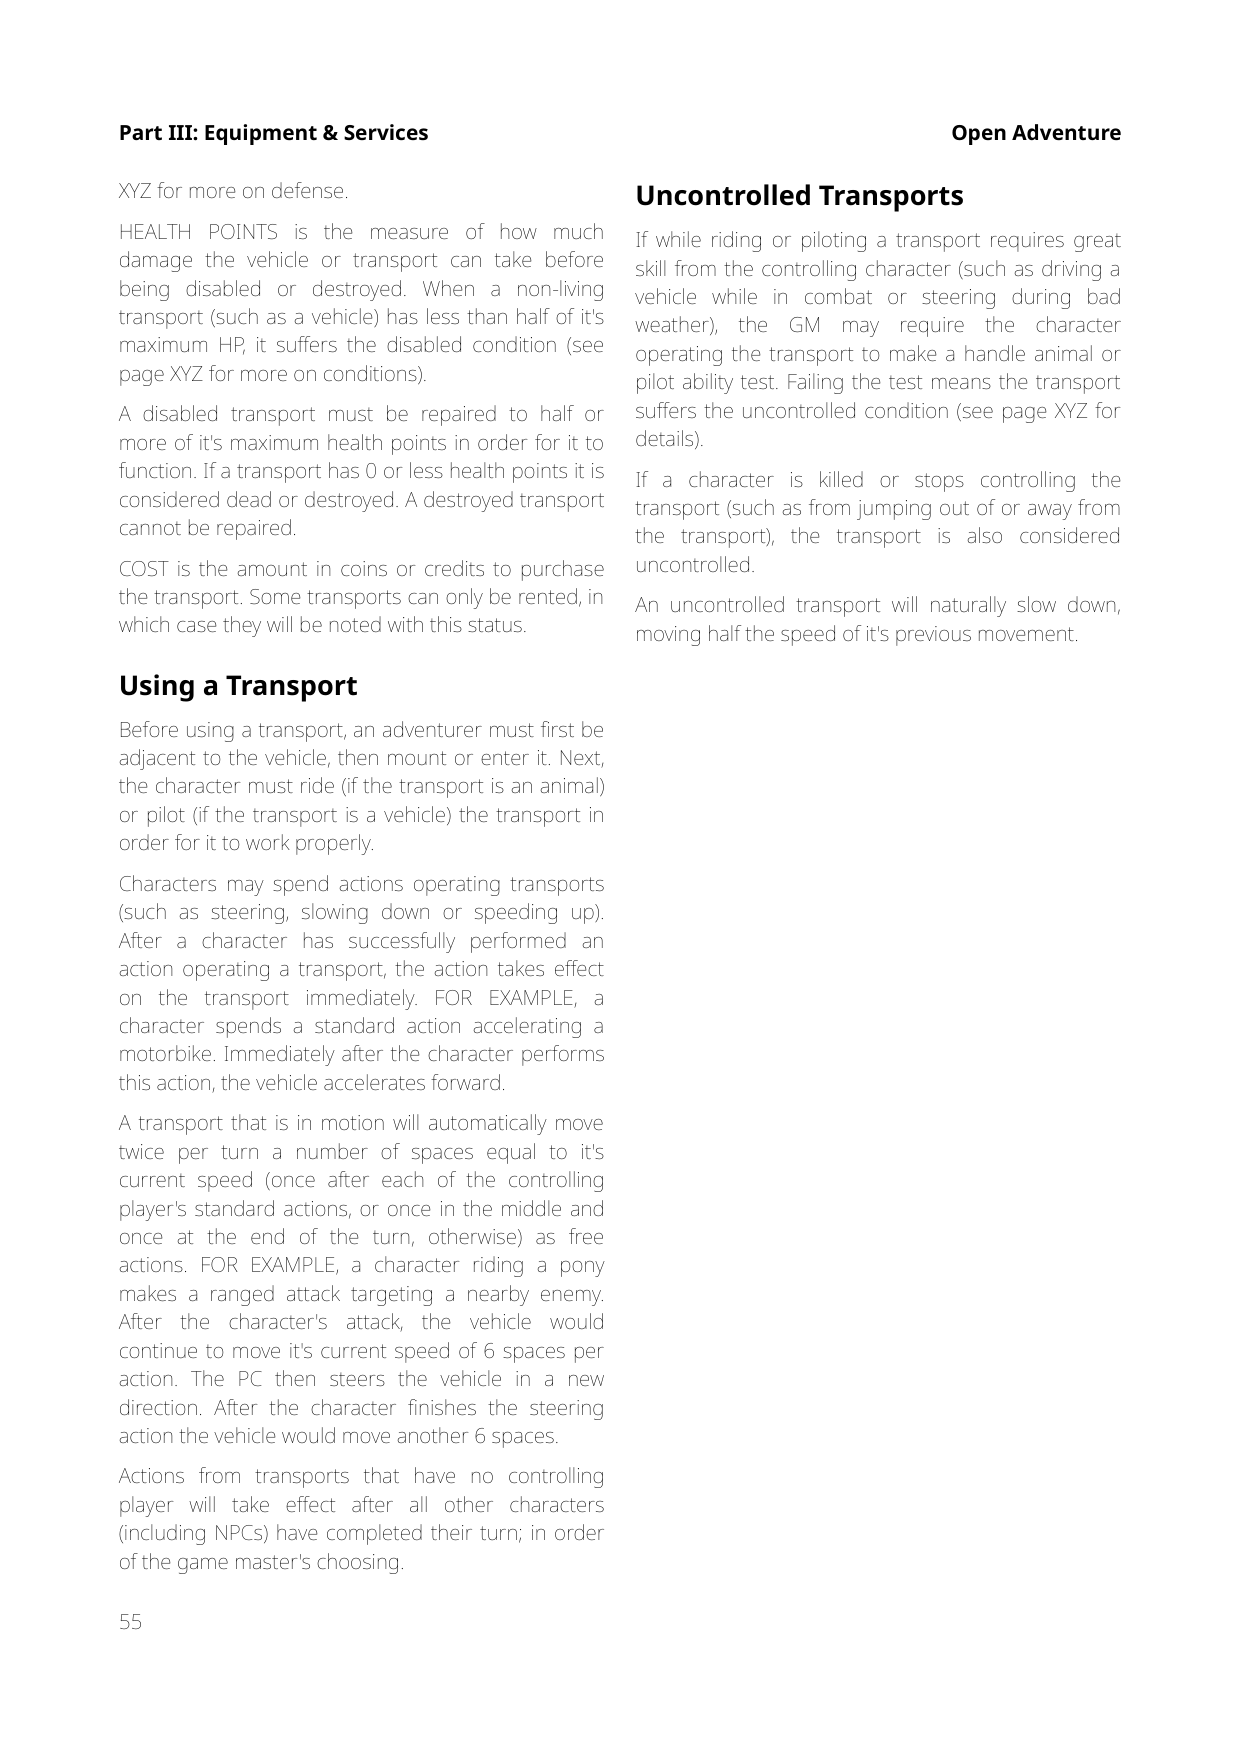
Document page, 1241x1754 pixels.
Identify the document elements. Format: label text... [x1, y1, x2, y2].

text Characters may spend actions operating transports (such as steering, slowing down or speeding up). After a character has successfully performed an action operating a transport, the action takes effect on the transport immediately. FOR EXAMPLE, a character spends a standard action accelerating a motorbike. Immediately after the character performs this action, the vehicle accelerates forward. [118, 869, 605, 1096]
text Uncontrolled Transports [635, 176, 1122, 213]
text If a character is killed or stops controlling the transport (such as from jumping out of or away from the transport), the transport is also considered uncontrolled. [635, 465, 1122, 578]
text A transport that is in motion will automatically move twice per turn a number of spaces equal to it's current speed (once after each of the controlling player's standard actions, or once in the middle and once at the end of the turn, otherwise) as free actions. FOR EXAMPLE, a character riding a pony makes a ranged attack targeting a nearby enemy. After the character's attack, the vehicle would continue to move it's current speed of 6 spaces per action. The PC then steers the vehicle in a new direction. After the character finishes the steering action the vehicle would move another 6 spaces. [118, 1108, 605, 1450]
text COST is the amount in coins or credits to purchase the transport. Some transports can only be rented, in which case they will be noted with this status. [118, 554, 605, 639]
text XYZ for more on defense. [118, 176, 605, 205]
text HEALTH POINTS is the measure of how much damage the vehicle or transport can take before being disabled or destroyed. When a non-living transport (such as a vehicle) has less than half of it's maximum HP, it suffers the disabled condition (see page XYZ for more on conditions). [118, 217, 605, 387]
text Before using a transport, an adventurer must first be adjacent to the vehicle, then mount or enter it. Next, the character must ride (if the transport is an animal) or pilot (if the transport is a vehicle) the transport in order for it to work properly. [118, 715, 605, 857]
text Using a Transport [118, 666, 605, 703]
text Actions from transports that have no controlling player will take effect after all other characters (including NPCs) have completed their turn; in order of the game master's choosing. [118, 1462, 605, 1575]
text An uncontrolled transport will naturally slow down, moving half the speed of it's previous movement. [635, 591, 1122, 647]
text If while riding or piloting a transport requires great skill from the controlling character (such as driving a vehicle while in combat or steering during bad weather), the GM may require the character operating the transport to make a handle animal or pilot ability test. Failing the test means the transport suffers the uncontrolled condition (see page XYZ for details). [635, 225, 1122, 453]
text A disabled transport must be repaired to half or more of it's maximum health points in order for it to function. If a transport has 0 or less health points it is considered dead or destroyed. A destroyed transport cannot be repaired. [118, 399, 605, 542]
